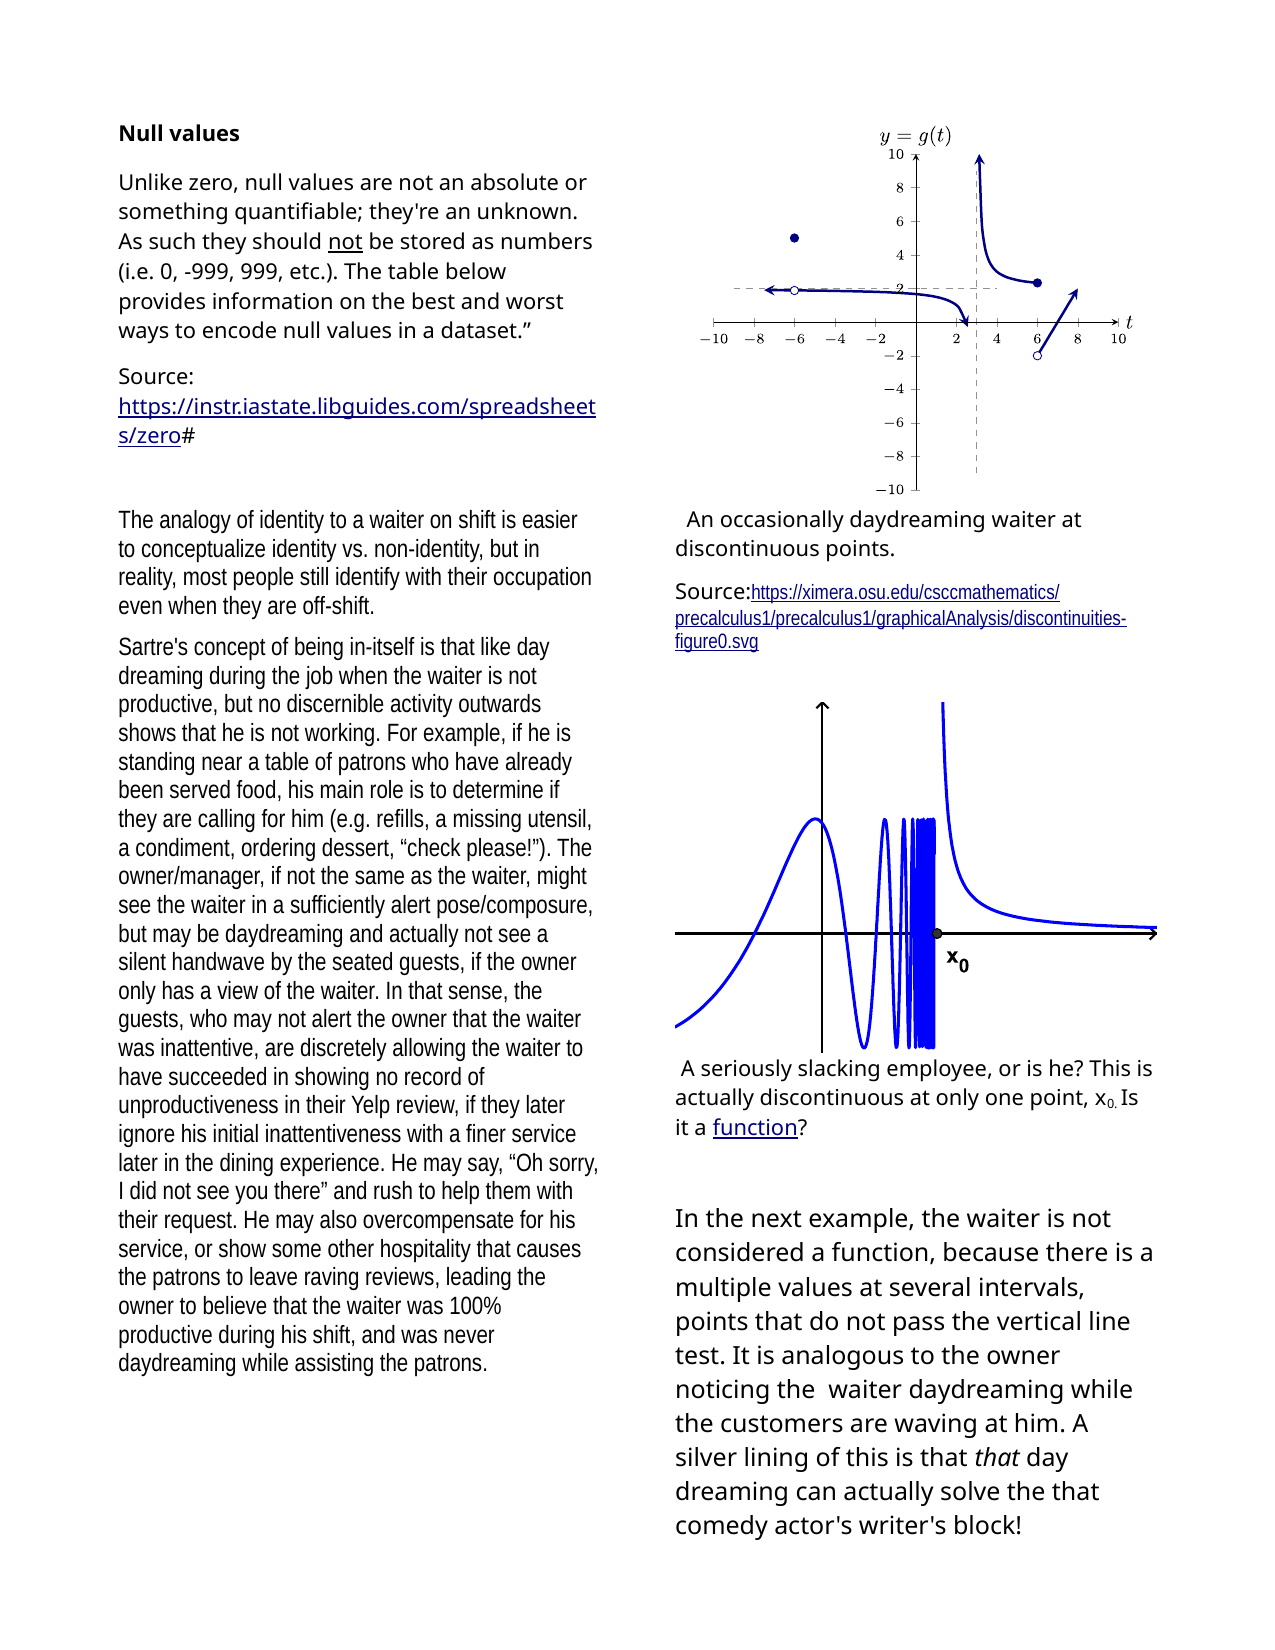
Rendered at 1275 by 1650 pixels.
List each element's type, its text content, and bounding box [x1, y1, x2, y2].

text An occasionally daydreaming waiter at discontinuous points. [675, 118, 1157, 563]
text Unlike zero, null values are not an absolute or something quantifiable; they're an unknown. As such they should not be stored as numbers (i.e. 0, -999, 999, etc.). The table below provides information on the best and worst ways to encode null values in a dataset.” [118, 166, 600, 345]
text Source: https://instr.iastate.libguides.com/spreadsheets/zero# [118, 361, 600, 450]
text Source:https://ximera.osu.edu/csccmathematics/precalculus1/precalculus1/graphicalAnalysis/discontinuities-figure0.svg [675, 576, 1157, 653]
text A seriously slacking employee, or is he? This is actually discontinuous at only one point, x0. Is it a function? [675, 1053, 1157, 1142]
text In the next example, the waiter is not considered a function, because there is a multiple values at several intervals, points that do not pass the vertical line test. It is analogous to the owner noticing the waiter daydreaming while the customers are waving at him. A silver lining of this is that that day dreaming can actually solve the that comedy actor's writer's block! [675, 1201, 1157, 1542]
text The analogy of identity to a waiter on shift is easier to conceptualize identity vs. non-identity, but in reality, most people still identify with their occupation even when they are off-shift. [118, 505, 600, 619]
subtitle Null values [118, 118, 600, 148]
text Sartre's concept of being in-itself is that like day dreaming during the job when the waiter is not productive, but no discernible activity outwards shows that he is not working. For example, if he is standing near a table of patrons who have already been served food, his main role is to determine if they are calling for him (e.g. refills, a missing utensil, a condiment, ordering dessert, “check please!”). The owner/manager, if not the same as the waiter, might see the waiter in a sufficiently alert pose/composure, but may be daydreaming and actually not see a silent handwave by the seated guests, if the owner only has a view of the waiter. In that sense, the guests, who may not alert the owner that the waiter was inattentive, are discretely allowing the waiter to have succeeded in showing no record of unproductiveness in their Yelp review, if they later ignore his initial inattentiveness with a finer service later in the dining experience. He may say, “Oh sorry, I did not see you there” and rush to help them with their request. He may also overcompensate for his service, or show some other hospitality that causes the patrons to leave raving reviews, leading the owner to believe that the waiter was 100% productive during his shift, and was never daydreaming while assisting the patrons. [118, 632, 600, 1377]
